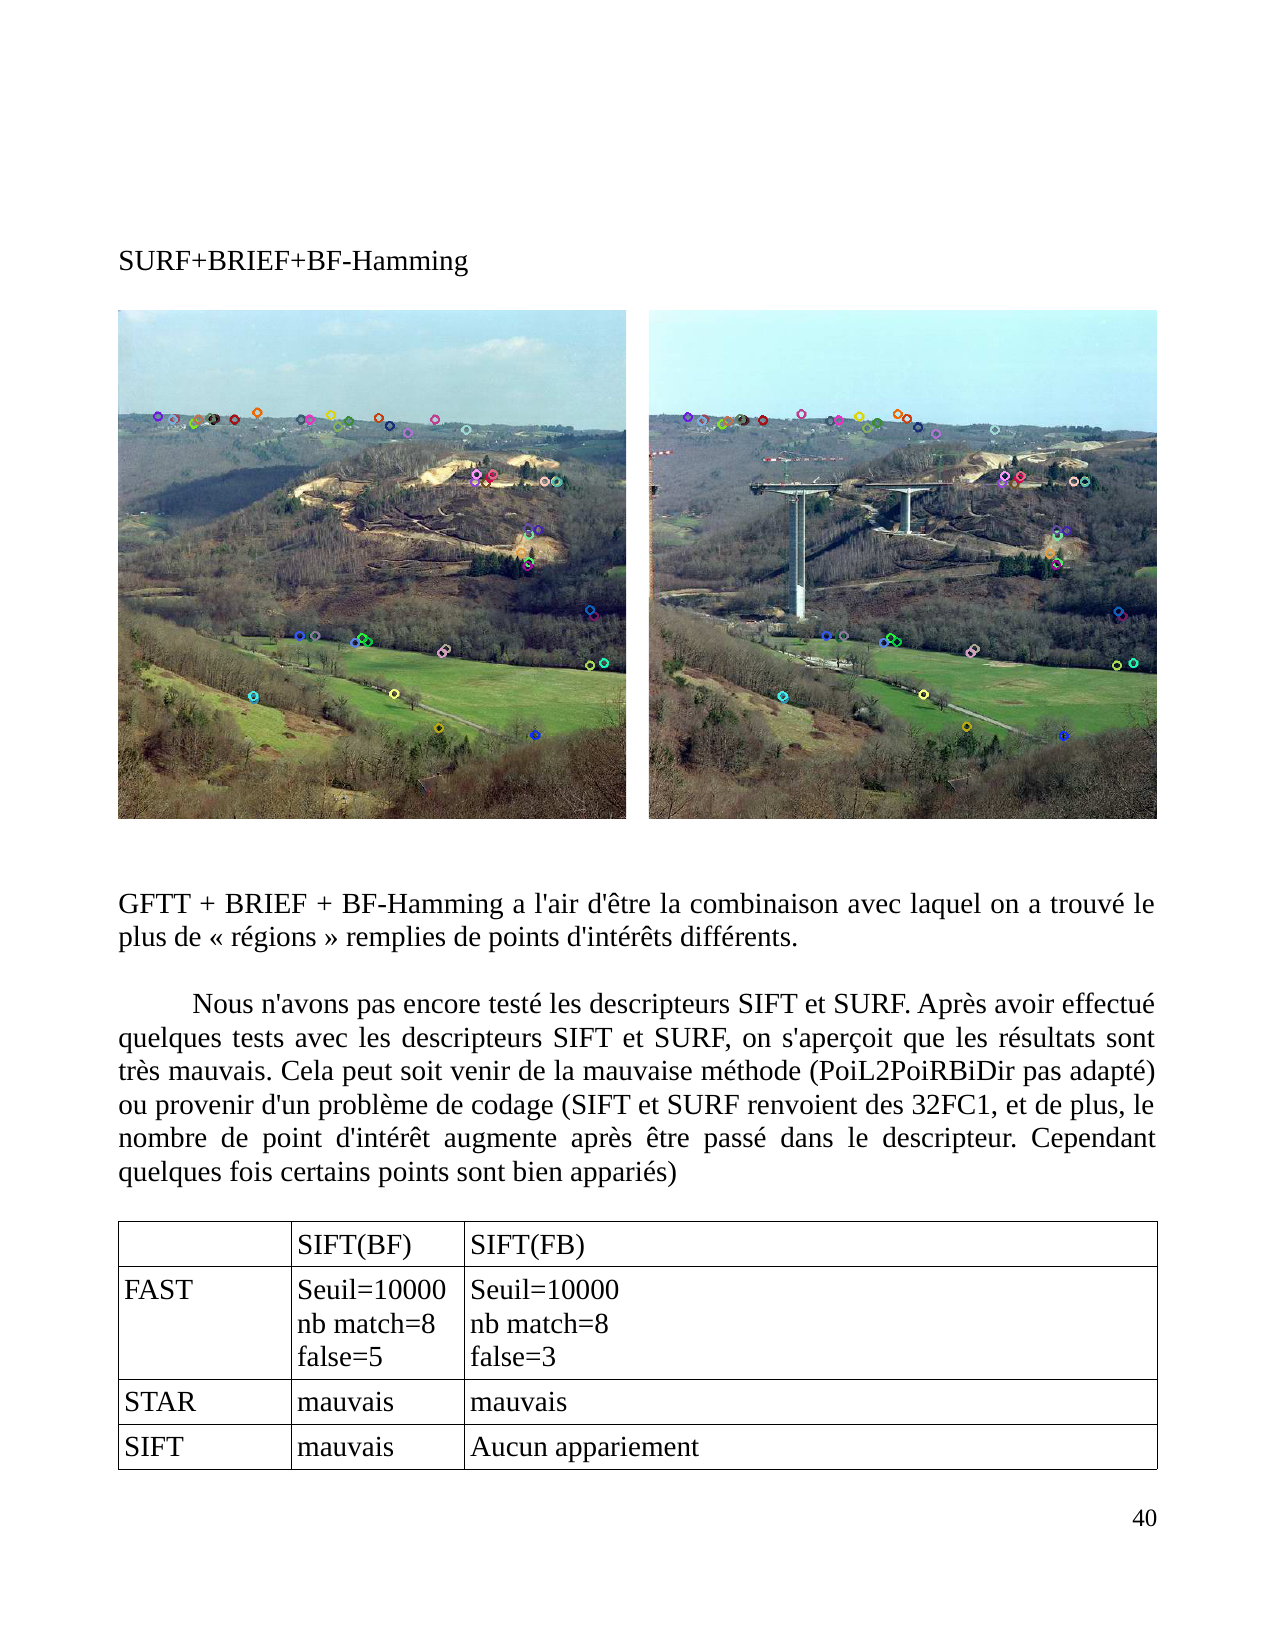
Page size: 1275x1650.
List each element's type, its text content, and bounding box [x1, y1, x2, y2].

table_cell mauvais [292, 1425, 464, 1469]
table_cell SIFT [119, 1425, 291, 1469]
table_header [119, 1222, 291, 1266]
picture [118, 310, 627, 819]
table_header SIFT(FB) [465, 1222, 1157, 1266]
table_cell Seuil=10000 nb match=8 false=5 [292, 1267, 464, 1378]
picture [648, 310, 1157, 819]
table_header SIFT(BF) [292, 1222, 464, 1266]
table_cell STAR [119, 1380, 291, 1424]
table_cell Aucun appariement [465, 1425, 1157, 1469]
table_cell FAST [119, 1267, 291, 1378]
table_cell Seuil=10000 nb match=8 false=3 [465, 1267, 1157, 1378]
text GFTT + BRIEF + BF-Hamming a l'air d'être la combinaison avec laquel on a trouvé le plus de « régions » remplies de points d'intérêts différents. [118, 886, 1157, 953]
text Nous n'avons pas encore testé les descripteurs SIFT et SURF. Après avoir effectué quelques tests avec les descripteurs SIFT et SURF, on s'aperçoit que les résultats sont très mauvais. Cela peut soit venir de la mauvaise méthode (PoiL2PoiRBiDir pas adapté) ou provenir d'un problème de codage (SIFT et SURF renvoient des 32FC1, et de plus, le nombre de point d'intérêt augmente après être passé dans le descripteur. Cependant quelques fois certains points sont bien appariés) [118, 986, 1157, 1188]
text SURF+BRIEF+BF-Hamming [118, 243, 1157, 277]
table_cell mauvais [465, 1380, 1157, 1424]
table_cell mauvais [292, 1380, 464, 1424]
